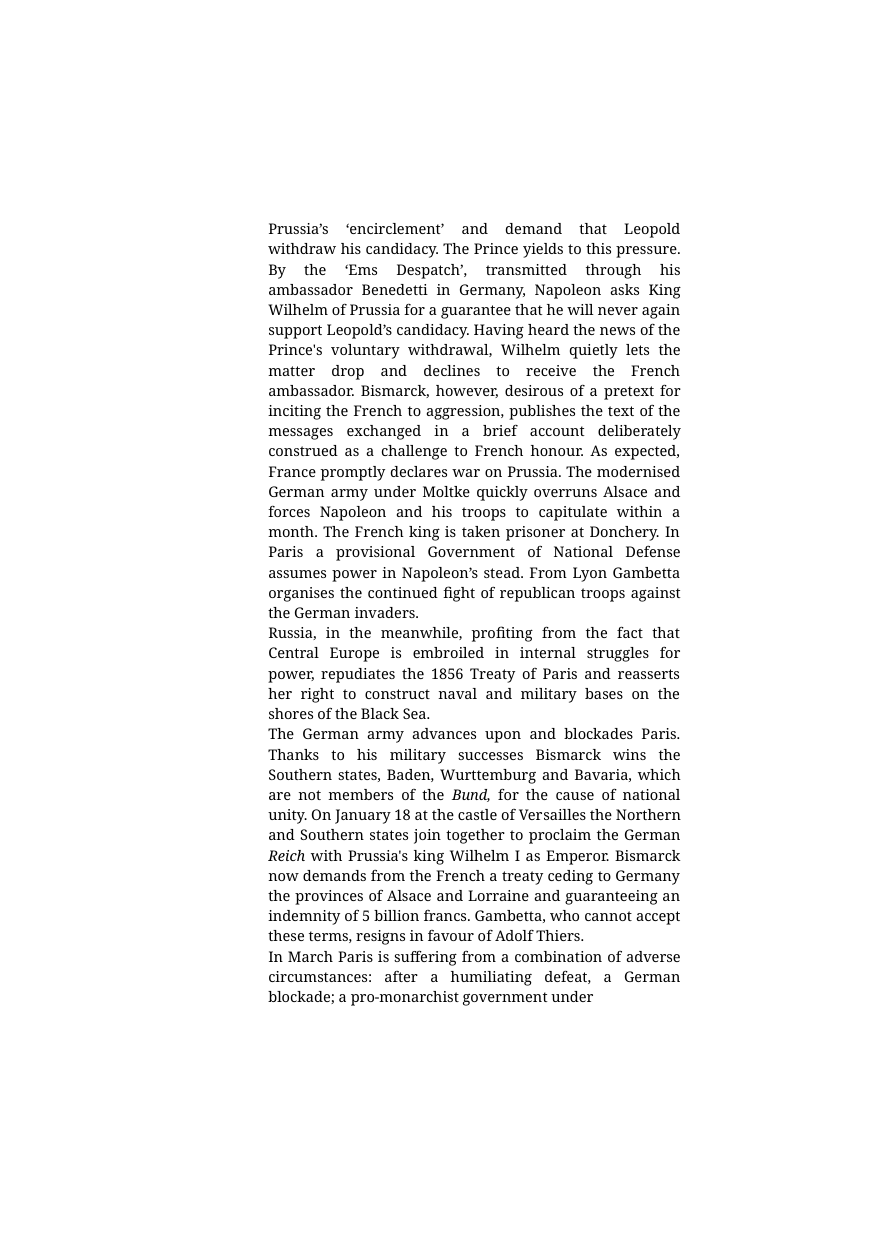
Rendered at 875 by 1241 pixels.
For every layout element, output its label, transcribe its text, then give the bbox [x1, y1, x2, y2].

text In March Paris is suffering from a combination of adverse circumstances: after a humiliating defeat, a German blockade; a pro-monarchist government under [268, 946, 681, 1007]
text The German army advances upon and blockades Paris. Thanks to his military successes Bismarck wins the Southern states, Baden, Wurttemburg and Bavaria, which are not members of the Bund, for the cause of national unity. On January 18 at the castle of Ver­sailles the Northern and Southern states join together to proclaim the German Reich with Prussia's king Wilhelm I as Emperor. Bismarck now demands from the French a treaty ceding to Germany the provinces of Alsace and Lorraine and guaranteeing an indemnity of 5 billion francs. Gambetta, who cannot accept these terms, resigns in favour of Adolf Thiers. [268, 724, 681, 946]
text Prussia’s ‘encirclement’ and demand that Leopold withdraw his candidacy. The Prince yields to this pressure. By the ‘Ems Despatch’, transmitted through his ambassador Benedetti in Germany, Napoleon asks King Wilhelm of Prussia for a guarantee that he will never again support Leopold’s candidacy. Having heard the news of the Prince's voluntary withdrawal, Wilhelm quietly lets the matter drop and declines to receive the French ambassador. Bismarck, however, desirous of a pretext for inciting the French to aggres­sion, publishes the text of the messages exchanged in a brief account deliberately construed as a challenge to French honour. As expected, France promptly declares war on Prussia. The modernised German army under Moltke quickly overruns Alsace and forces Napoleon and his troops to capitulate within a month. The French king is taken prisoner at Donchery. In Paris a provisional Government of National Defense assumes power in Napoleon’s stead. From Lyon Gambetta organises the continued fight of republican troops against the German invaders. [268, 218, 681, 623]
text Russia, in the meanwhile, profiting from the fact that Central Europe is embroiled in internal struggles for power, repudiates the 1856 Treaty of Paris and reasserts her right to construct naval and military bases on the shores of the Black Sea. [268, 623, 681, 724]
